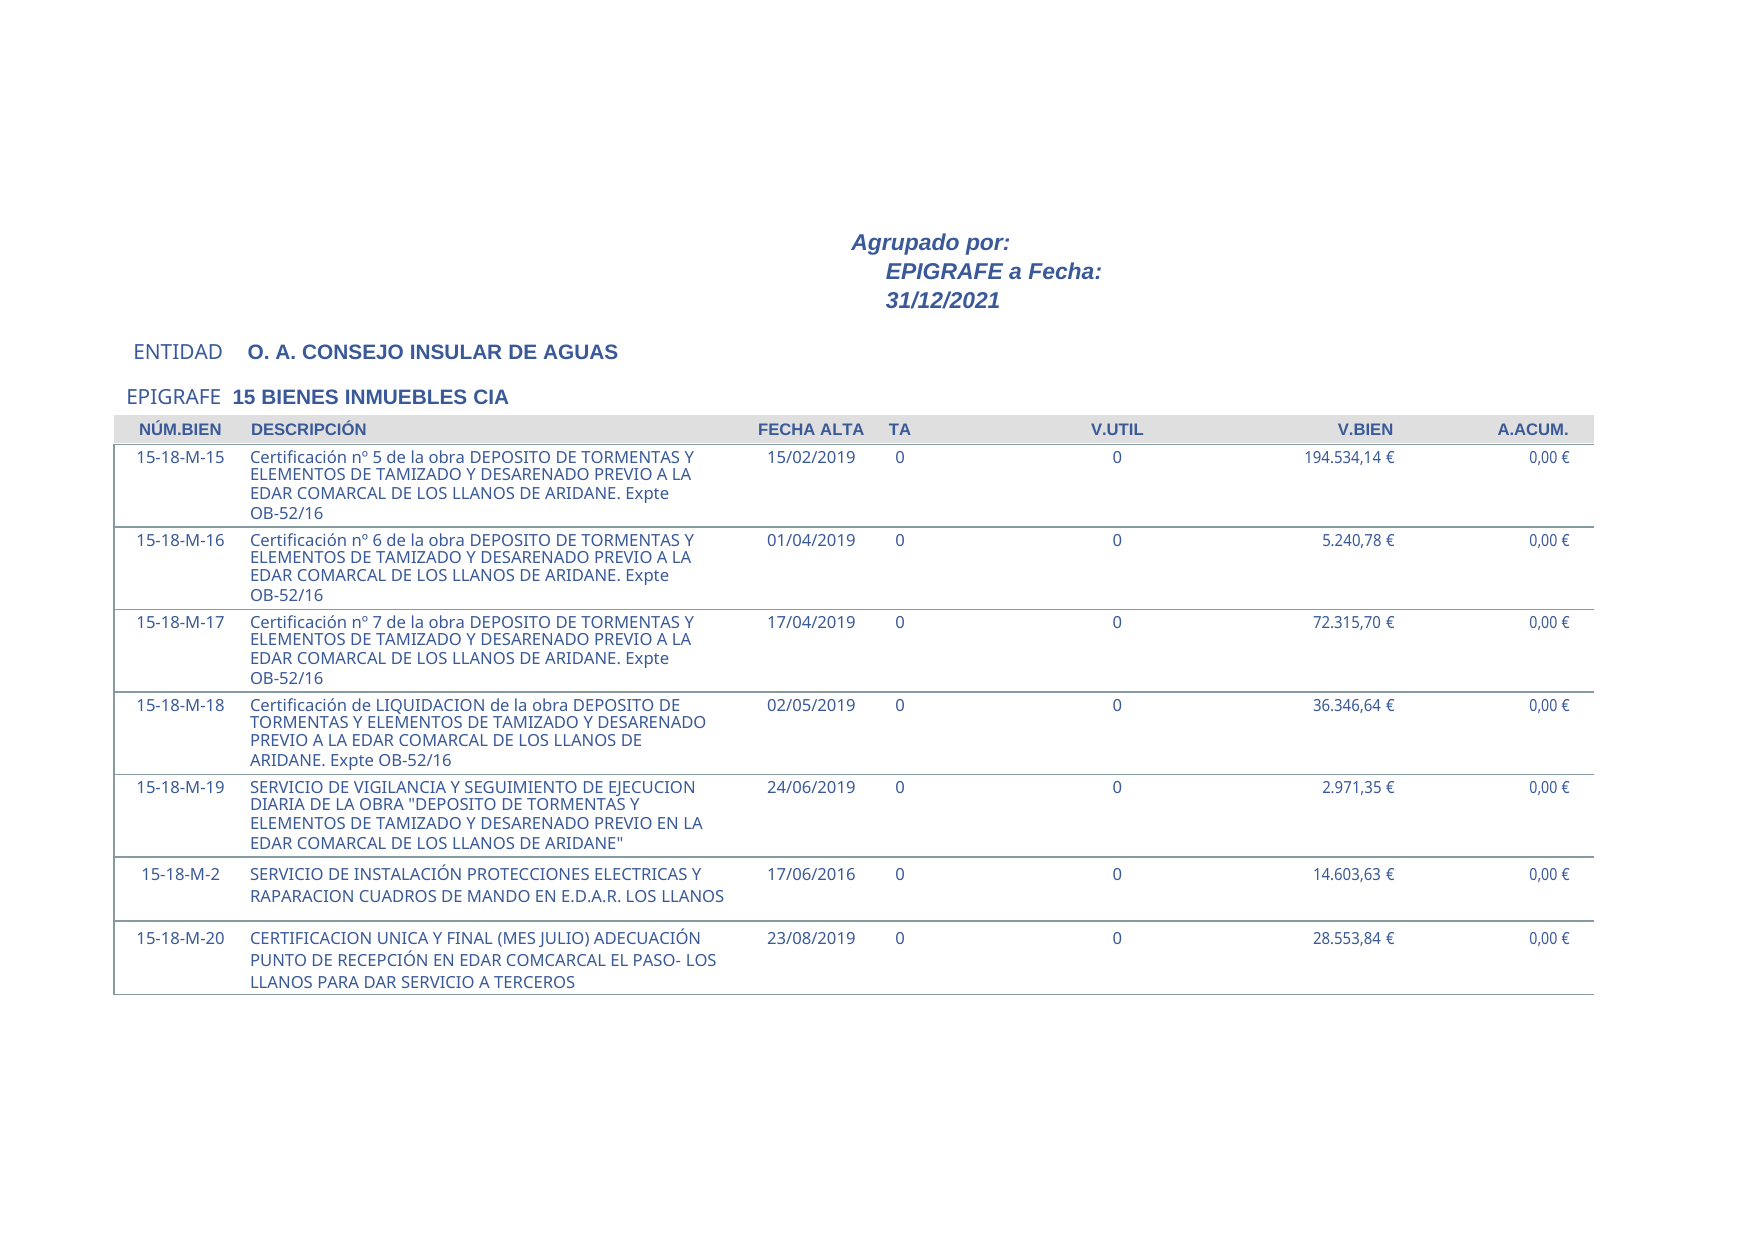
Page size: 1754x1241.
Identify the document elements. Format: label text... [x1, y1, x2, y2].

table_cell 0 [876, 858, 1039, 920]
table_cell [1039, 670, 1224, 691]
table_cell [746, 550, 876, 568]
table_cell [876, 651, 1039, 669]
table_cell [1039, 752, 1224, 774]
table_cell [1455, 835, 1594, 856]
table_cell 36.346,64 € [1224, 693, 1455, 715]
table_cell 0 [1039, 775, 1224, 797]
table_cell [1039, 550, 1224, 568]
table_cell [876, 670, 1039, 691]
text ENTIDAD O. A. CONSEJO INSULAR DE AGUAS [133, 337, 1606, 365]
table_cell Certificación nº 5 de la obra DEPOSITO DE TORMENTAS Y [236, 445, 746, 467]
table_cell [876, 633, 1039, 651]
table_header TA [876, 415, 1039, 443]
table_cell [1224, 816, 1455, 834]
table_cell OB-52/16 [236, 587, 746, 608]
table_cell [876, 798, 1039, 816]
table_cell [115, 633, 236, 651]
table_cell [876, 550, 1039, 568]
table_cell [1455, 651, 1594, 669]
table_cell [876, 504, 1039, 526]
table_cell [1039, 835, 1224, 856]
table_cell [1455, 587, 1594, 608]
table_cell [1039, 568, 1224, 587]
table_cell [1455, 752, 1594, 774]
table_cell [115, 816, 236, 834]
table_cell [876, 835, 1039, 856]
text Agrupado por: EPIGRAFE a Fecha: 31/12/2021 [851, 228, 1134, 314]
table_cell 15-18-M-20 [115, 922, 236, 993]
table_cell [1455, 798, 1594, 816]
table_cell DIARIA DE LA OBRA "DEPOSITO DE TORMENTAS Y [236, 798, 746, 816]
table_cell [1455, 734, 1594, 752]
table_cell OB-52/16 [236, 670, 746, 691]
table_cell 0 [1039, 528, 1224, 550]
table_cell [746, 798, 876, 816]
table_cell [1039, 798, 1224, 816]
table_cell [1224, 752, 1455, 774]
table_cell [1224, 734, 1455, 752]
table_cell EDAR COMARCAL DE LOS LLANOS DE ARIDANE. Expte [236, 651, 746, 669]
table_cell 24/06/2019 [746, 775, 876, 797]
text EPIGRAFE 15 BIENES INMUEBLES CIA [126, 382, 1606, 411]
table_cell [746, 633, 876, 651]
table_cell [1224, 835, 1455, 856]
table_cell ELEMENTOS DE TAMIZADO Y DESARENADO PREVIO EN LA [236, 816, 746, 834]
table_cell 15-18-M-15 [115, 445, 236, 467]
table_cell [115, 568, 236, 587]
table_cell [1039, 504, 1224, 526]
table_cell 14.603,63 € [1224, 858, 1455, 920]
table_cell [746, 715, 876, 733]
table_cell [115, 835, 236, 856]
table_cell [876, 568, 1039, 587]
table_cell ELEMENTOS DE TAMIZADO Y DESARENADO PREVIO A LA [236, 467, 746, 486]
table_cell [115, 467, 236, 486]
table_cell 194.534,14 € [1224, 445, 1455, 467]
table_cell ELEMENTOS DE TAMIZADO Y DESARENADO PREVIO A LA [236, 550, 746, 568]
table_cell [1455, 816, 1594, 834]
table_cell [1224, 633, 1455, 651]
table_cell [746, 587, 876, 608]
table_cell 0 [876, 610, 1039, 632]
table_cell [1039, 734, 1224, 752]
table_cell [746, 504, 876, 526]
table_cell [1224, 467, 1455, 486]
table_header V.BIEN [1224, 415, 1455, 443]
table_cell [876, 467, 1039, 486]
table_cell 17/06/2016 [746, 858, 876, 920]
table_cell [1224, 715, 1455, 733]
table_cell ARIDANE. Expte OB-52/16 [236, 752, 746, 774]
table_cell 0 [876, 445, 1039, 467]
table_cell 02/05/2019 [746, 693, 876, 715]
table_cell 0 [1039, 693, 1224, 715]
table_cell [746, 670, 876, 691]
table_cell ELEMENTOS DE TAMIZADO Y DESARENADO PREVIO A LA [236, 633, 746, 651]
table_cell [876, 715, 1039, 733]
table_cell 2.971,35 € [1224, 775, 1455, 797]
table_cell [1455, 550, 1594, 568]
table_cell [1039, 715, 1224, 733]
table_cell [746, 835, 876, 856]
table_cell [1224, 504, 1455, 526]
table_cell Certificación de LIQUIDACION de la obra DEPOSITO DE [236, 693, 746, 715]
table_header A.ACUM. [1455, 415, 1594, 443]
table_cell [1224, 587, 1455, 608]
table_cell 0 [876, 693, 1039, 715]
table_cell [1224, 568, 1455, 587]
table_cell [746, 486, 876, 504]
table_cell 0 [876, 922, 1039, 993]
table_cell 0,00 € [1455, 528, 1594, 550]
table_cell [1455, 633, 1594, 651]
table_cell [115, 734, 236, 752]
table_cell EDAR COMARCAL DE LOS LLANOS DE ARIDANE" [236, 835, 746, 856]
table_cell 0 [1039, 858, 1224, 920]
table_cell CERTIFICACION UNICA Y FINAL (MES JULIO) ADECUACIÓN PUNTO DE RECEPCIÓN EN EDAR COMCARCAL EL PASO- LOS LLANOS PARA DAR SERVICIO A TERCEROS [236, 922, 746, 993]
table_cell [115, 651, 236, 669]
table_cell [1455, 486, 1594, 504]
table_cell [1039, 651, 1224, 669]
table_cell [1455, 568, 1594, 587]
table_cell 17/04/2019 [746, 610, 876, 632]
table_cell [115, 715, 236, 733]
table_cell [115, 504, 236, 526]
table_cell [1224, 651, 1455, 669]
table_cell 0 [1039, 610, 1224, 632]
table_cell [746, 816, 876, 834]
table_cell [746, 568, 876, 587]
table_cell 0,00 € [1455, 858, 1594, 920]
table_cell Certificación nº 6 de la obra DEPOSITO DE TORMENTAS Y [236, 528, 746, 550]
table_header DESCRIPCIÓN [236, 415, 746, 443]
table_cell [876, 816, 1039, 834]
table_cell [876, 587, 1039, 608]
table_cell 15-18-M-17 [115, 610, 236, 632]
table_cell [746, 752, 876, 774]
table_cell [1224, 550, 1455, 568]
table_cell [115, 486, 236, 504]
table_cell 0,00 € [1455, 775, 1594, 797]
table_cell [1455, 715, 1594, 733]
table_cell 5.240,78 € [1224, 528, 1455, 550]
table_cell 15-18-M-18 [115, 693, 236, 715]
table_cell 15/02/2019 [746, 445, 876, 467]
table_cell 23/08/2019 [746, 922, 876, 993]
table_cell [115, 670, 236, 691]
table_cell [1039, 816, 1224, 834]
table_cell [1039, 587, 1224, 608]
table_cell [1224, 798, 1455, 816]
table_cell TORMENTAS Y ELEMENTOS DE TAMIZADO Y DESARENADO [236, 715, 746, 733]
table_cell 0,00 € [1455, 445, 1594, 467]
table_cell [1455, 670, 1594, 691]
table_header NÚM.BIEN [114, 415, 236, 443]
table_cell EDAR COMARCAL DE LOS LLANOS DE ARIDANE. Expte [236, 486, 746, 504]
table_cell 15-18-M-16 [115, 528, 236, 550]
table_cell SERVICIO DE VIGILANCIA Y SEGUIMIENTO DE EJECUCION [236, 775, 746, 797]
table_cell 01/04/2019 [746, 528, 876, 550]
table_cell [1039, 486, 1224, 504]
table_cell [115, 798, 236, 816]
table_cell 15-18-M-19 [115, 775, 236, 797]
table_cell [1224, 670, 1455, 691]
table_cell [115, 752, 236, 774]
table_cell [876, 486, 1039, 504]
table_cell [746, 734, 876, 752]
table_cell [876, 752, 1039, 774]
table_cell 15-18-M-2 [115, 858, 236, 920]
table_cell 0 [1039, 445, 1224, 467]
table_cell PREVIO A LA EDAR COMARCAL DE LOS LLANOS DE [236, 734, 746, 752]
table_cell 28.553,84 € [1224, 922, 1455, 993]
table_cell 0 [876, 775, 1039, 797]
table_header FECHA ALTA [746, 415, 876, 443]
table_cell [1039, 633, 1224, 651]
table_cell 0,00 € [1455, 693, 1594, 715]
table_cell EDAR COMARCAL DE LOS LLANOS DE ARIDANE. Expte [236, 568, 746, 587]
table_cell 0 [876, 528, 1039, 550]
table_cell [746, 467, 876, 486]
table_cell [1224, 486, 1455, 504]
table_cell [115, 550, 236, 568]
table_cell OB-52/16 [236, 504, 746, 526]
table_cell [1455, 467, 1594, 486]
table_cell 0 [1039, 922, 1224, 993]
table_header V.UTIL [1039, 415, 1224, 443]
table_cell [115, 587, 236, 608]
table_cell [746, 651, 876, 669]
table_cell [1039, 467, 1224, 486]
table_cell 0,00 € [1455, 610, 1594, 632]
table_cell [1455, 504, 1594, 526]
table_cell [876, 734, 1039, 752]
table_cell SERVICIO DE INSTALACIÓN PROTECCIONES ELECTRICAS Y RAPARACION CUADROS DE MANDO EN E.D.A.R. LOS LLANOS [236, 858, 746, 920]
table_cell 72.315,70 € [1224, 610, 1455, 632]
table_cell 0,00 € [1455, 922, 1594, 993]
table_cell Certificación nº 7 de la obra DEPOSITO DE TORMENTAS Y [236, 610, 746, 632]
